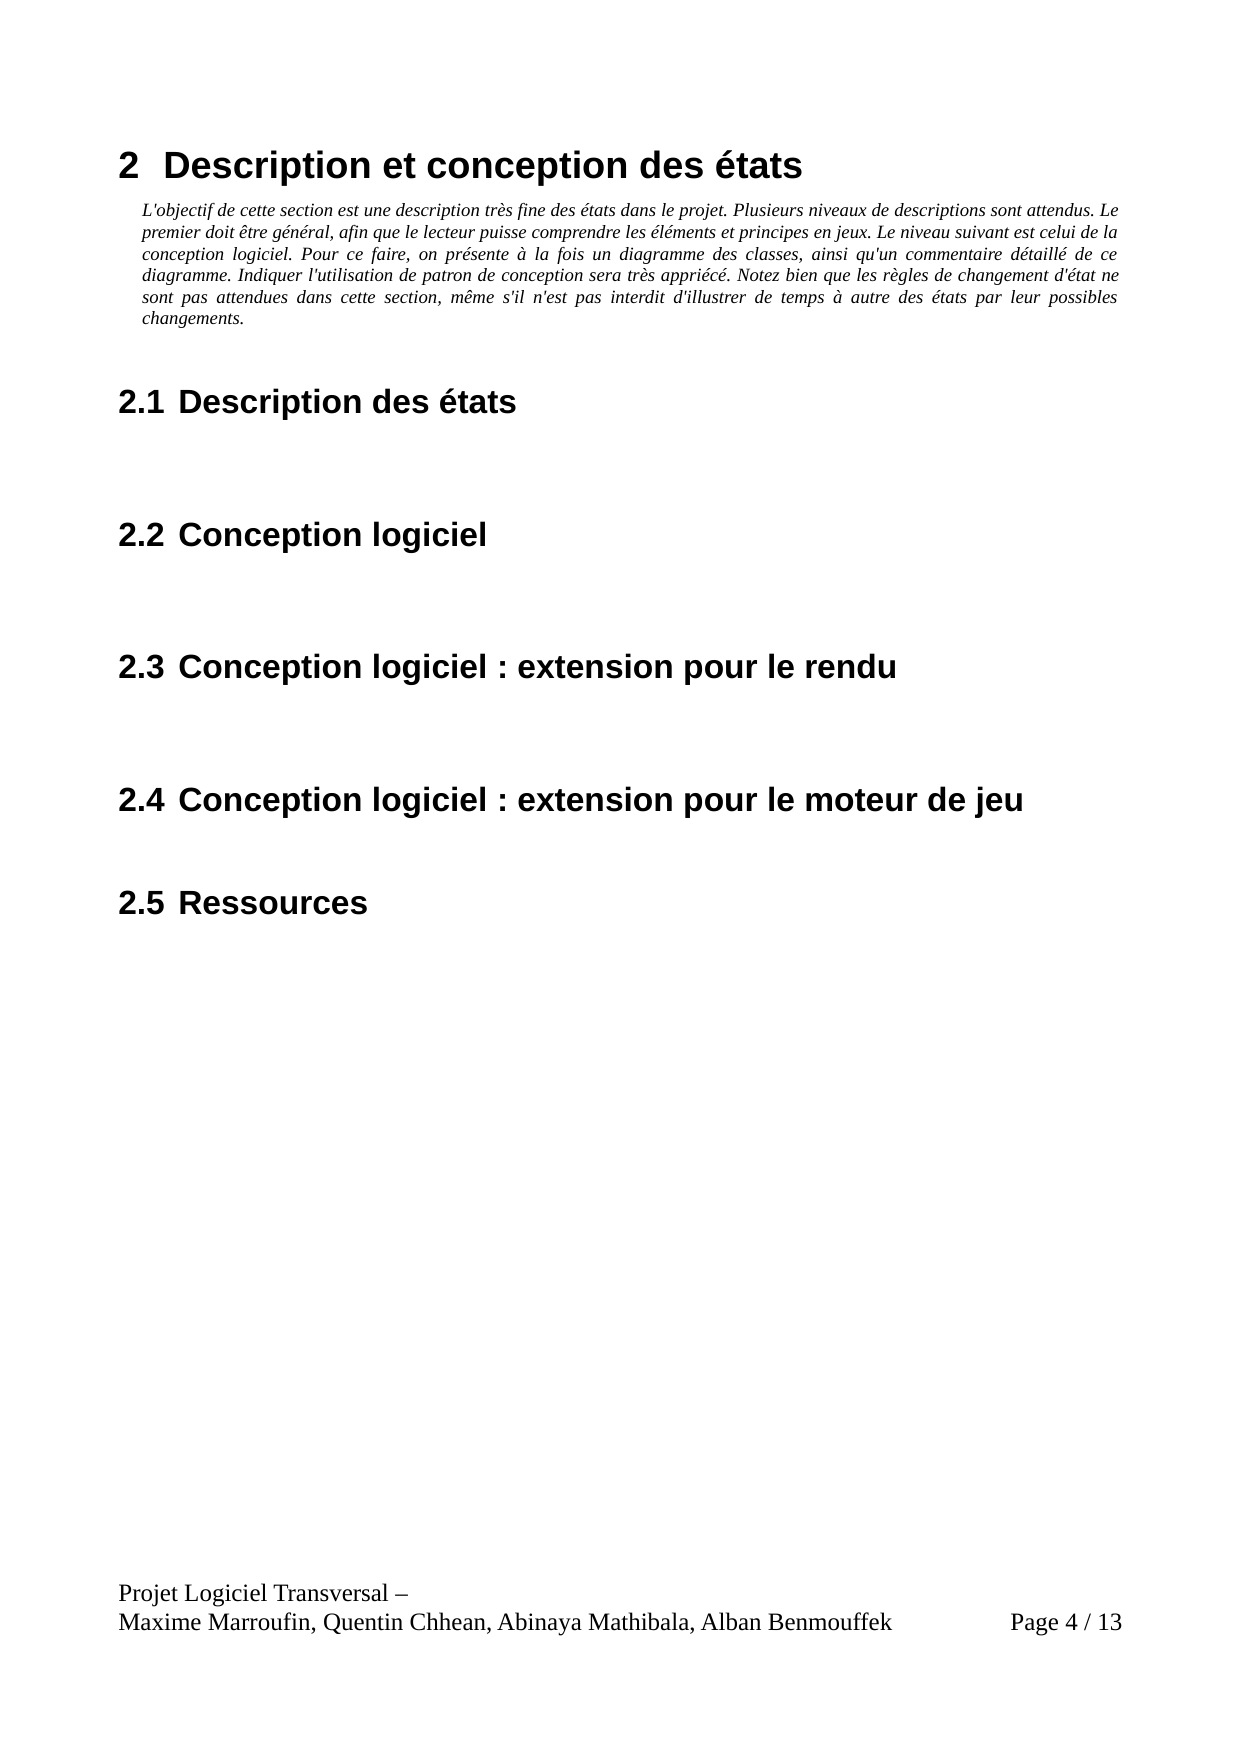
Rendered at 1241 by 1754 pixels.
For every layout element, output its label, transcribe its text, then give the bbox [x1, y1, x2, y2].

subtitle Description des états [118, 382, 1122, 421]
subtitle Conception logiciel [118, 515, 1122, 553]
subtitle Description et conception des états [118, 143, 1122, 187]
subtitle Conception logiciel : extension pour le moteur de jeu [118, 779, 1122, 818]
subtitle Ressources [118, 883, 1122, 922]
subtitle Conception logiciel : extension pour le rendu [118, 647, 1122, 686]
text L'objectif de cette section est une description très fine des états dans le projet. Plusieurs niveaux de descriptions sont attendus. Le premier doit être général, afin que le lecteur puisse comprendre les éléments et principes en jeux. Le niveau suivant est celui de la conception logiciel. Pour ce faire, on présente à la fois un diagramme des classes, ainsi qu'un commentaire détaillé de ce diagramme. Indiquer l'utilisation de patron de conception sera très appriécé. Notez bien que les règles de changement d'état ne sont pas attendues dans cette section, même s'il n'est pas interdit d'illustrer de temps à autre des états par leur possibles changements. [142, 199, 1122, 329]
